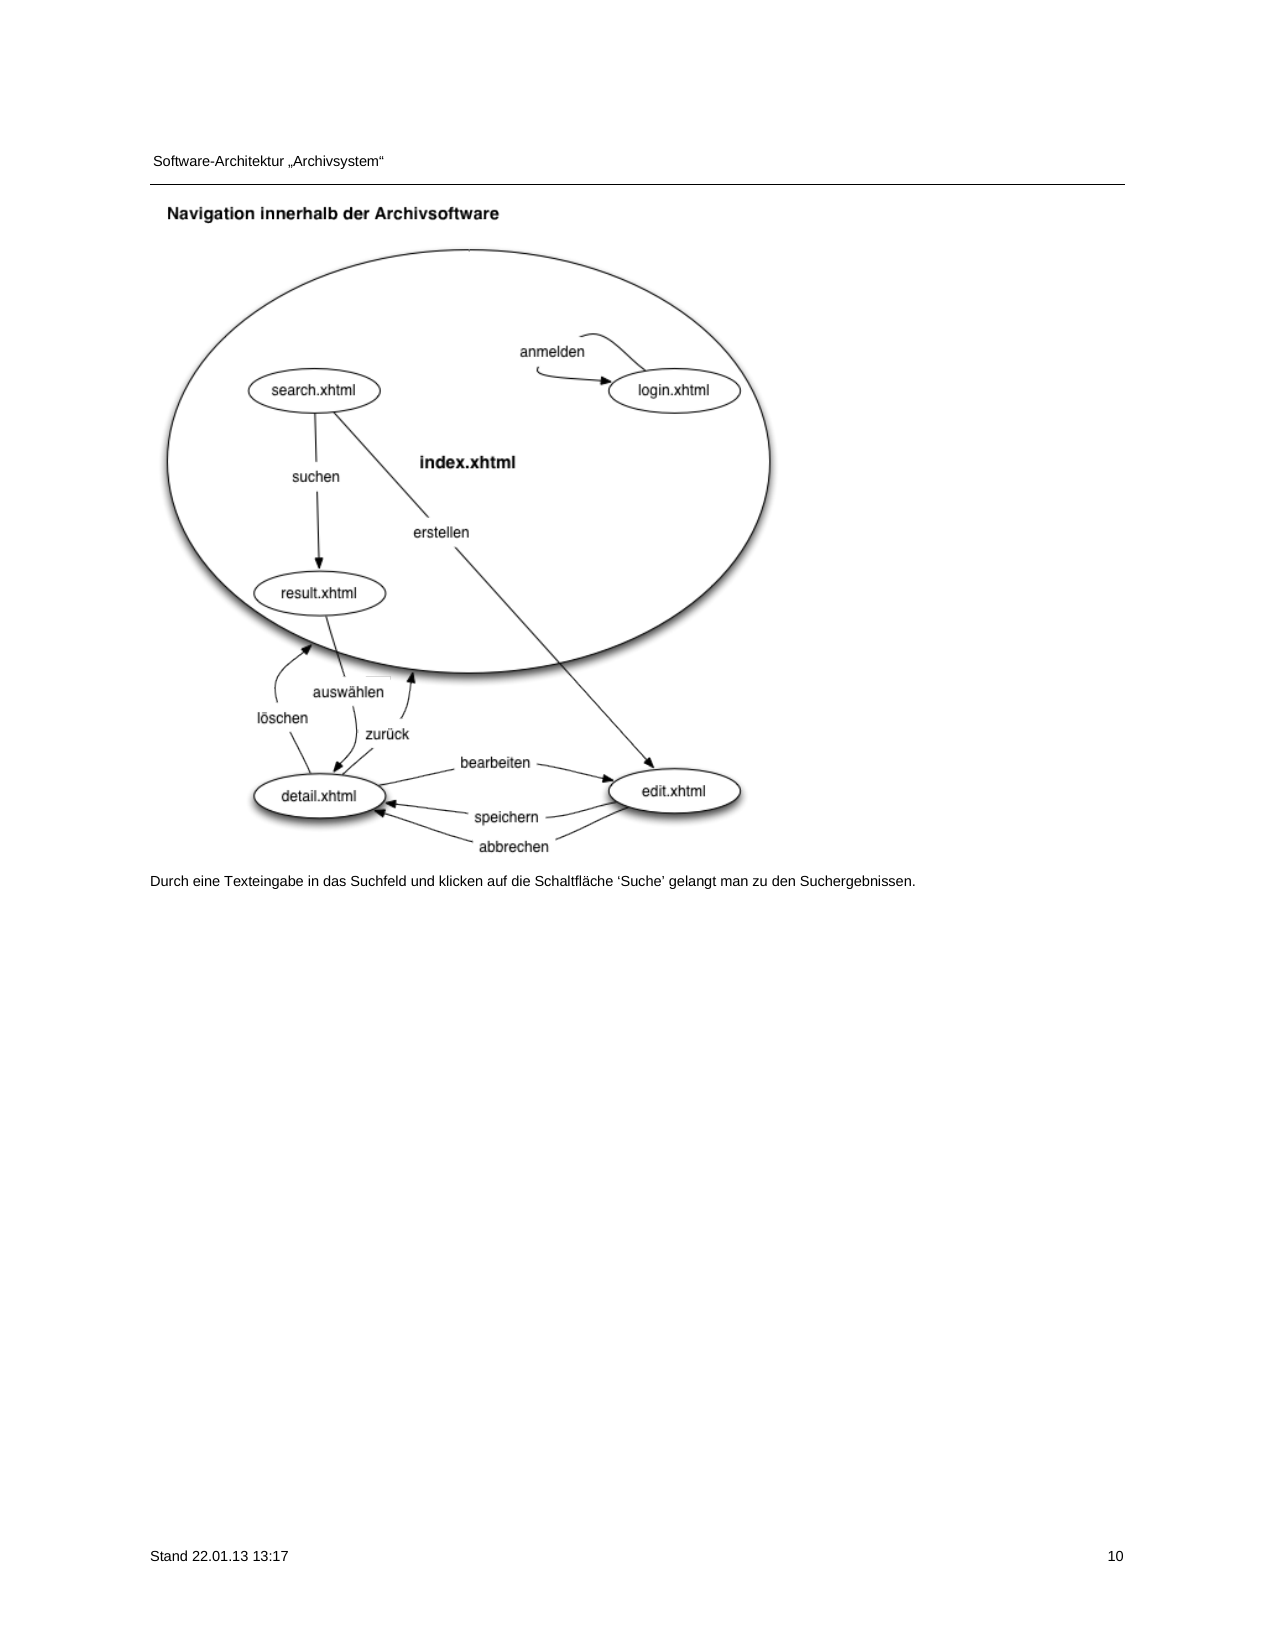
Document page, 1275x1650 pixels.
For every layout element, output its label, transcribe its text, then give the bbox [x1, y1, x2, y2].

picture [152, 201, 783, 862]
text Durch eine Texteingabe in das Suchfeld und klicken auf die Schaltfläche ‘Suche’ gelangt man zu den Suchergebnissen. [150, 874, 1125, 902]
